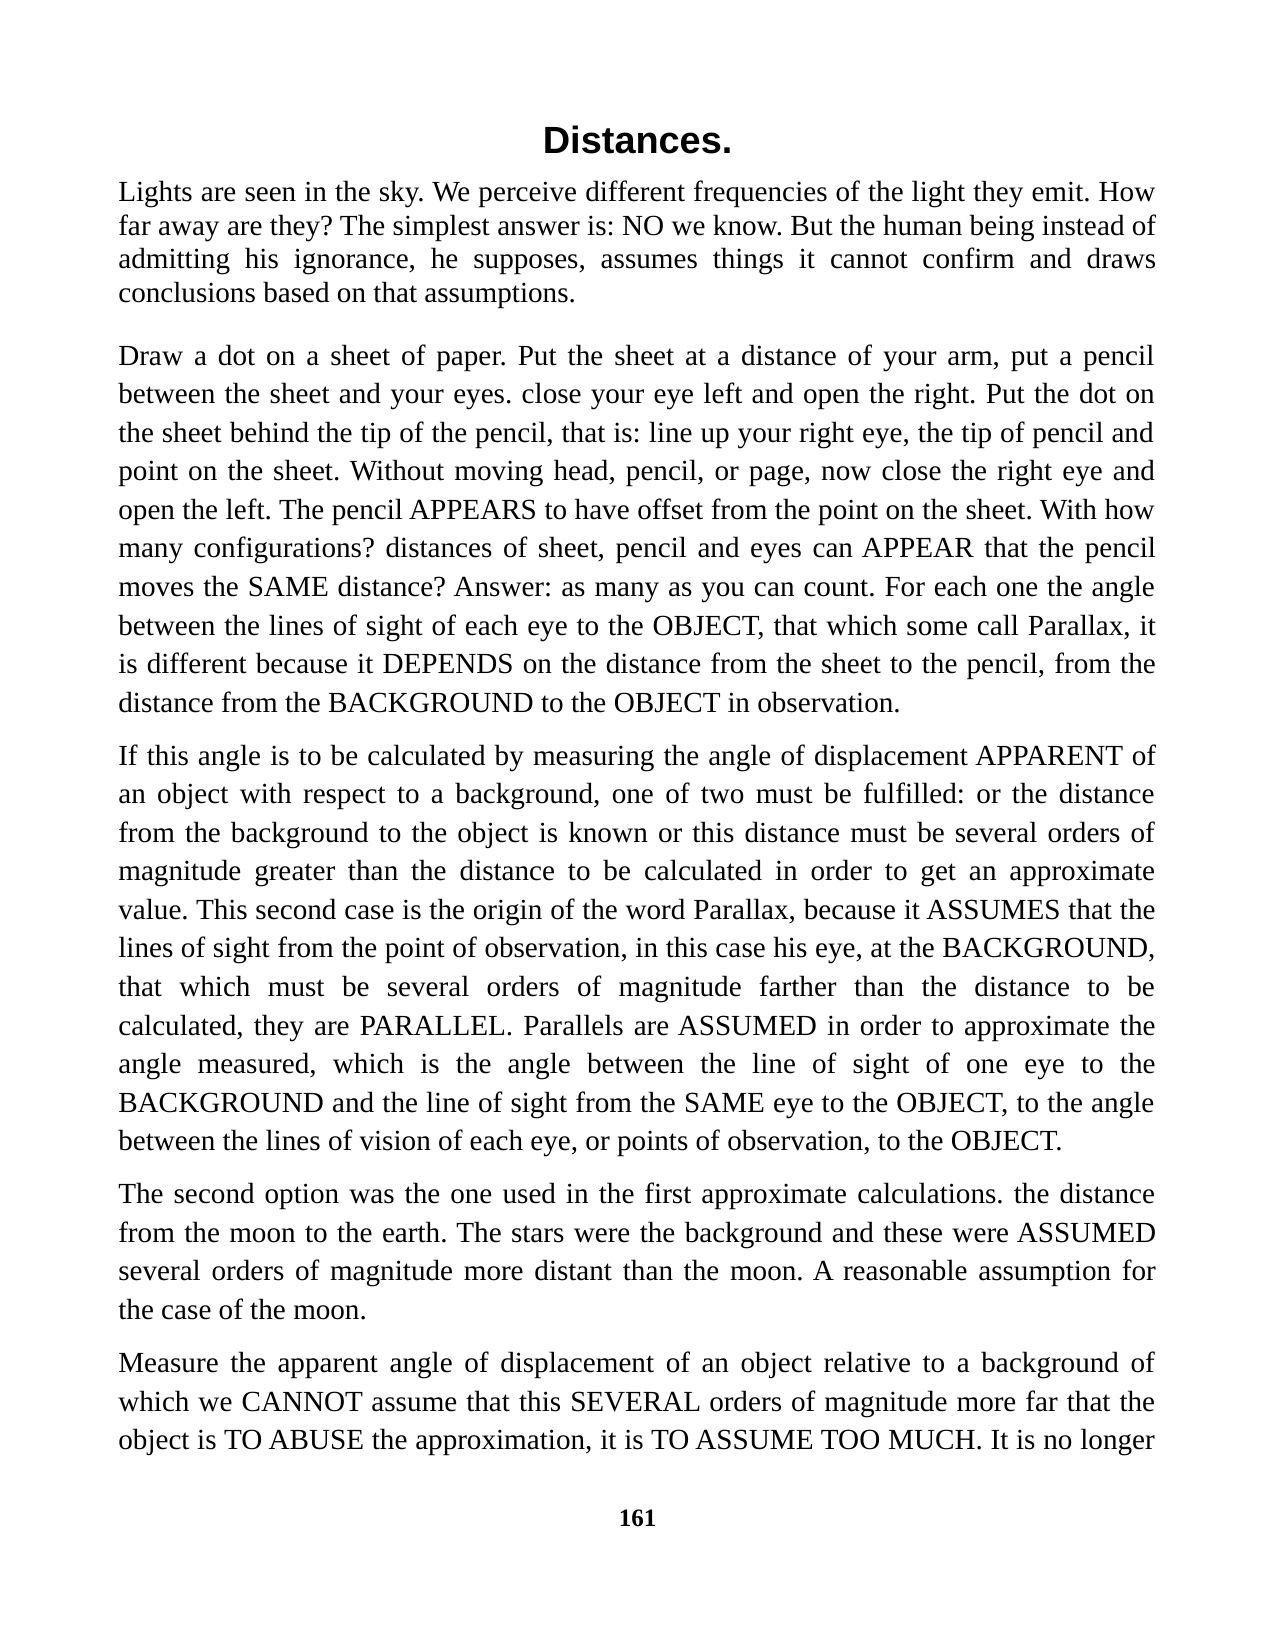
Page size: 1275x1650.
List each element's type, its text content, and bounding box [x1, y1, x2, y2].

text The second option was the one used in the first approximate calculations. the distance from the moon to the earth. The stars were the background and these were ASSUMED several orders of magnitude more distant than the moon. A reasonable assumption for the case of the moon. [118, 1176, 1157, 1326]
text Lights are seen in the sky. We perceive different frequencies of the light they emit. How far away are they? The simplest answer is: NO we know. But the human being instead of admitting his ignorance, he supposes, assumes things it cannot confirm and draws conclusions based on that assumptions. [118, 174, 1157, 308]
text Measure the apparent angle of displacement of an object relative to a background of which we CANNOT assume that this SEVERAL orders of magnitude more far that the object is TO ABUSE the approximation, it is TO ASSUME TOO MUCH. It is no longer [118, 1345, 1157, 1456]
subtitle Distances. [118, 118, 1157, 162]
text If this angle is to be calculated by measuring the angle of displacement APPARENT of an object with respect to a background, one of two must be fulfilled: or the distance from the background to the object is known or this distance must be several orders of magnitude greater than the distance to be calculated in order to get an approximate value. This second case is the origin of the word Parallax, because it ASSUMES that the lines of sight from the point of observation, in this case his eye, at the BACKGROUND, that which must be several orders of magnitude farther than the distance to be calculated, they are PARALLEL. Parallels are ASSUMED in order to approximate the angle measured, which is the angle between the line of sight of one eye to the BACKGROUND and the line of sight from the SAME eye to the OBJECT, to the angle between the lines of vision of each eye, or points of observation, to the OBJECT. [118, 738, 1157, 1157]
text Draw a dot on a sheet of paper. Put the sheet at a distance of your arm, put a pencil between the sheet and your eyes. close your eye left and open the right. Put the dot on the sheet behind the tip of the pencil, that is: line up your right eye, the tip of pencil and point on the sheet. Without moving head, pencil, or page, now close the right eye and open the left. The pencil APPEARS to have offset from the point on the sheet. With how many configurations? distances of sheet, pencil and eyes can APPEAR that the pencil moves the SAME distance? Answer: as many as you can count. For each one the angle between the lines of sight of each eye to the OBJECT, that which some call Parallax, it is different because it DEPENDS on the distance from the sheet to the pencil, from the distance from the BACKGROUND to the OBJECT in observation. [118, 338, 1157, 718]
